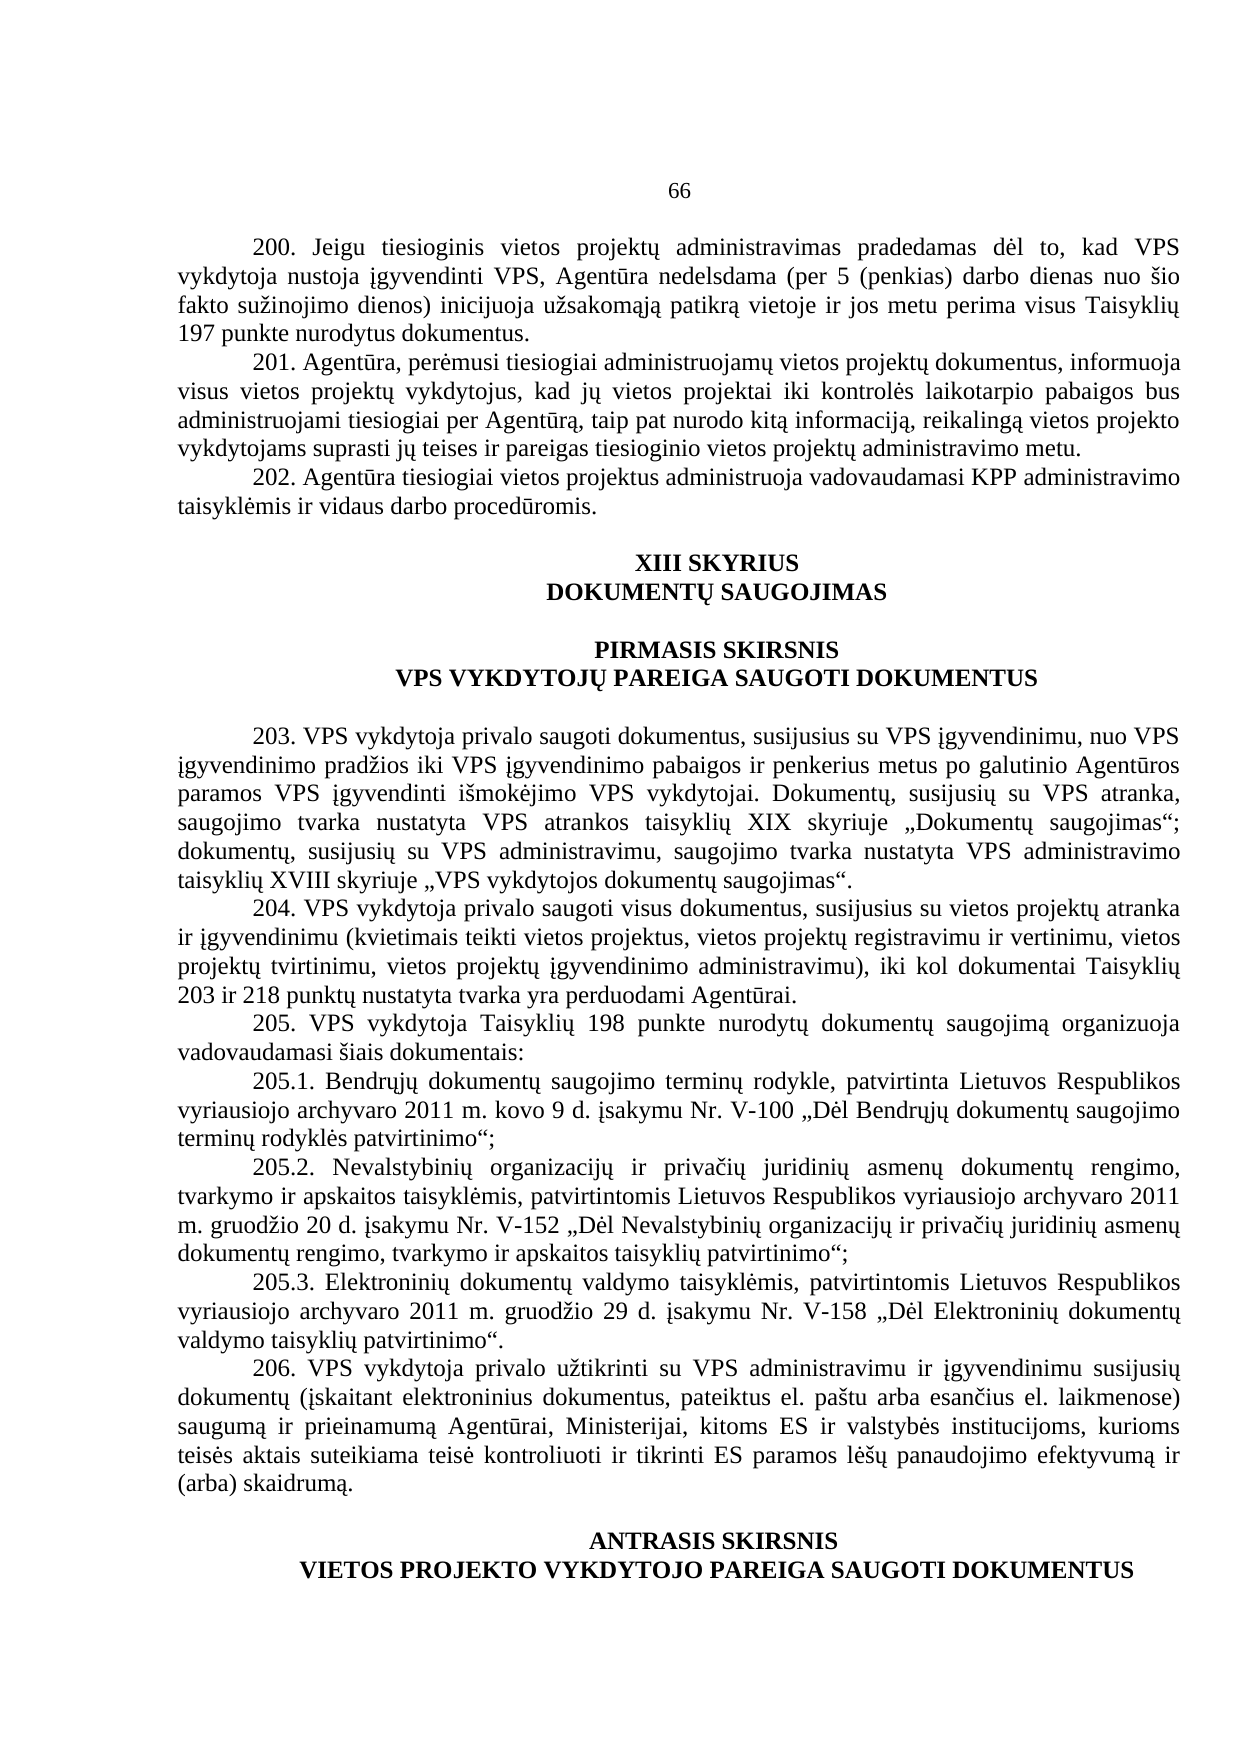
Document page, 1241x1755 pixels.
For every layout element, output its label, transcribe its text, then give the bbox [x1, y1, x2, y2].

text 200. Jeigu tiesioginis vietos projektų administravimas pradedamas dėl to, kad VPS vykdytoja nustoja įgyvendinti VPS, Agentūra nedelsdama (per 5 (penkias) darbo dienas nuo šio fakto sužinojimo dienos) inicijuoja užsakomąją patikrą vietoje ir jos metu perima visus Taisyklių 197 punkte nurodytus dokumentus. [177, 232, 1181, 347]
text 206. VPS vykdytoja privalo užtikrinti su VPS administravimu ir įgyvendinimu susijusių dokumentų (įskaitant elektroninius dokumentus, pateiktus el. paštu arba esančius el. laikmenose) saugumą ir prieinamumą Agentūrai, Ministerijai, kitoms ES ir valstybės institucijoms, kurioms teisės aktais suteikiama teisė kontroliuoti ir tikrinti ES paramos lėšų panaudojimo efektyvumą ir (arba) skaidrumą. [177, 1353, 1181, 1497]
text VPS VYKDYTOJŲ PAREIGA SAUGOTI DOKUMENTUS [177, 663, 1181, 692]
text 205.2. Nevalstybinių organizacijų ir privačių juridinių asmenų dokumentų rengimo, tvarkymo ir apskaitos taisyklėmis, patvirtintomis Lietuvos Respublikos vyriausiojo archyvaro 2011 m. gruodžio 20 d. įsakymu Nr. V-152 „Dėl Nevalstybinių organizacijų ir privačių juridinių asmenų dokumentų rengimo, tvarkymo ir apskaitos taisyklių patvirtinimo“; [177, 1152, 1181, 1267]
text 205. VPS vykdytoja Taisyklių 198 punkte nurodytų dokumentų saugojimą organizuoja vadovaudamasi šiais dokumentais: [177, 1008, 1181, 1066]
text 203. VPS vykdytoja privalo saugoti dokumentus, susijusius su VPS įgyvendinimu, nuo VPS įgyvendinimo pradžios iki VPS įgyvendinimo pabaigos ir penkerius metus po galutinio Agentūros paramos VPS įgyvendinti išmokėjimo VPS vykdytojai. Dokumentų, susijusių su VPS atranka, saugojimo tvarka nustatyta VPS atrankos taisyklių XIX skyriuje „Dokumentų saugojimas“; dokumentų, susijusių su VPS administravimu, saugojimo tvarka nustatyta VPS administravimo taisyklių XVIII skyriuje „VPS vykdytojos dokumentų saugojimas“. [177, 721, 1181, 893]
text 204. VPS vykdytoja privalo saugoti visus dokumentus, susijusius su vietos projektų atranka ir įgyvendinimu (kvietimais teikti vietos projektus, vietos projektų registravimu ir vertinimu, vietos projektų tvirtinimu, vietos projektų įgyvendinimo administravimu), iki kol dokumentai Taisyklių 203 ir 218 punktų nustatyta tvarka yra perduodami Agentūrai. [177, 893, 1181, 1008]
text PIRMASIS SKIRSNIS [177, 635, 1181, 663]
text 205.1. Bendrųjų dokumentų saugojimo terminų rodykle, patvirtinta Lietuvos Respublikos vyriausiojo archyvaro 2011 m. kovo 9 d. įsakymu Nr. V-100 „Dėl Bendrųjų dokumentų saugojimo terminų rodyklės patvirtinimo“; [177, 1066, 1181, 1152]
text DOKUMENTŲ SAUGOJIMAS [177, 577, 1181, 606]
text XIII SKYRIUS [177, 548, 1181, 577]
text VIETOS PROJEKTO VYKDYTOJO PAREIGA SAUGOTI DOKUMENTUS [177, 1555, 1181, 1583]
text ANTRASIS SKIRSNIS [177, 1526, 1181, 1555]
text 201. Agentūra, perėmusi tiesiogiai administruojamų vietos projektų dokumentus, informuoja visus vietos projektų vykdytojus, kad jų vietos projektai iki kontrolės laikotarpio pabaigos bus administruojami tiesiogiai per Agentūrą, taip pat nurodo kitą informaciją, reikalingą vietos projekto vykdytojams suprasti jų teises ir pareigas tiesioginio vietos projektų administravimo metu. [177, 347, 1181, 462]
text 205.3. Elektroninių dokumentų valdymo taisyklėmis, patvirtintomis Lietuvos Respublikos vyriausiojo archyvaro 2011 m. gruodžio 29 d. įsakymu Nr. V-158 „Dėl Elektroninių dokumentų valdymo taisyklių patvirtinimo“. [177, 1267, 1181, 1353]
text 202. Agentūra tiesiogiai vietos projektus administruoja vadovaudamasi KPP administravimo taisyklėmis ir vidaus darbo procedūromis. [177, 462, 1181, 520]
